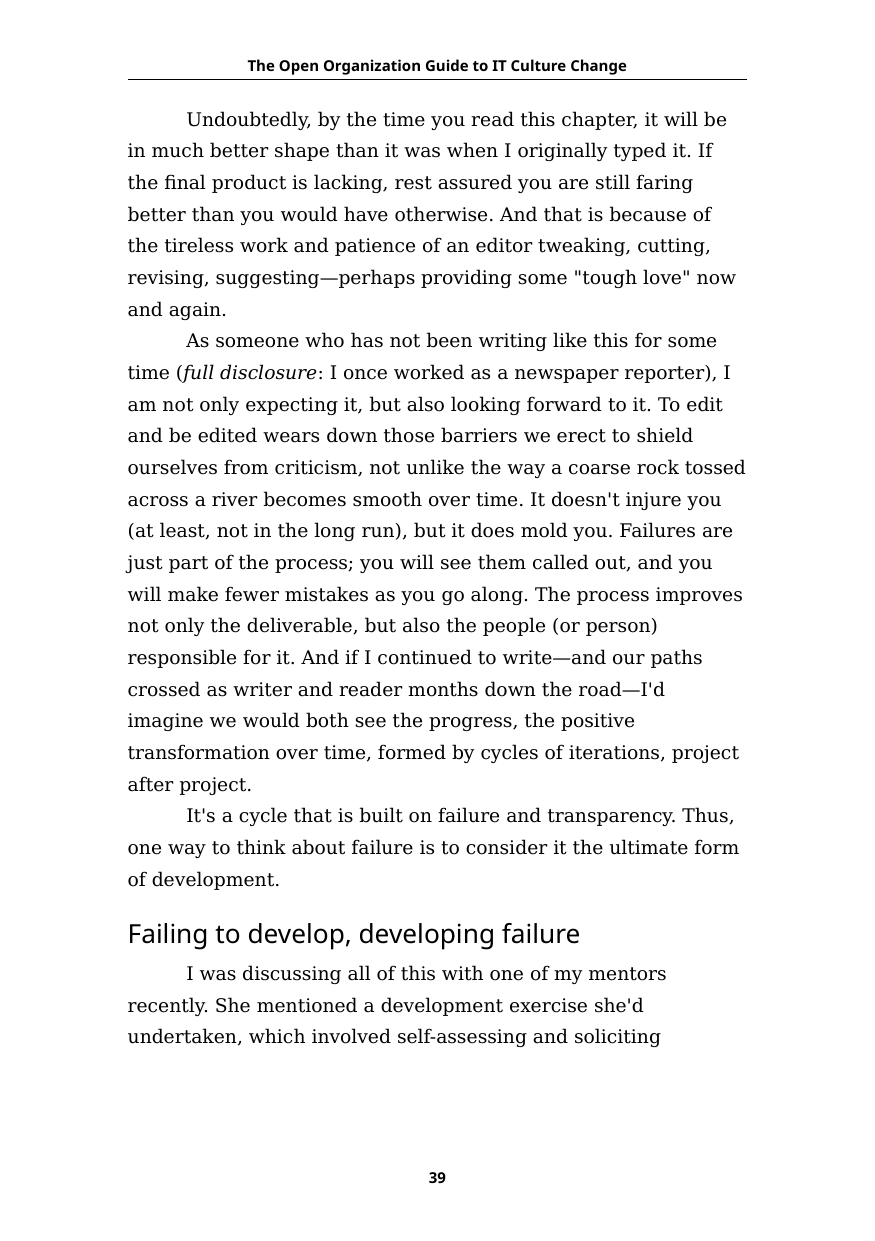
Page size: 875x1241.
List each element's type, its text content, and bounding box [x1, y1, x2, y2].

text Undoubtedly, by the time you read this chapter, it will be in much better shape than it was when I originally typed it. If the final product is lacking, rest assured you are still faring better than you would have otherwise. And that is because of the tireless work and patience of an editor tweaking, cutting, revising, suggesting—perhaps providing some "tough love" now and again. [127, 109, 747, 321]
text As someone who has not been writing like this for some time (full disclosure: I once worked as a newspaper reporter), I am not only expecting it, but also looking forward to it. To edit and be edited wears down those barriers we erect to shield ourselves from criticism, not unlike the way a coarse rock tossed across a river becomes smooth over time. It doesn't injure you (at least, not in the long run), but it does mold you. Failures are just part of the process; you will see them called out, and you will make fewer mistakes as you go along. The process improves not only the deliverable, but also the people (or person) responsible for it. And if I continued to write—and our paths crossed as writer and reader months down the road—I'd imagine we would both see the progress, the positive transformation over time, formed by cycles of iterations, project after project. [127, 330, 747, 796]
text I was discussing all of this with one of my mentors recently. She mentioned a development exercise she'd undertaken, which involved self-assessing and soliciting [127, 963, 747, 1048]
text It's a cycle that is built on failure and transparency. Thus, one way to think about failure is to consider it the ultimate form of development. [127, 805, 747, 891]
subtitle Failing to develop, developing failure [127, 915, 747, 951]
